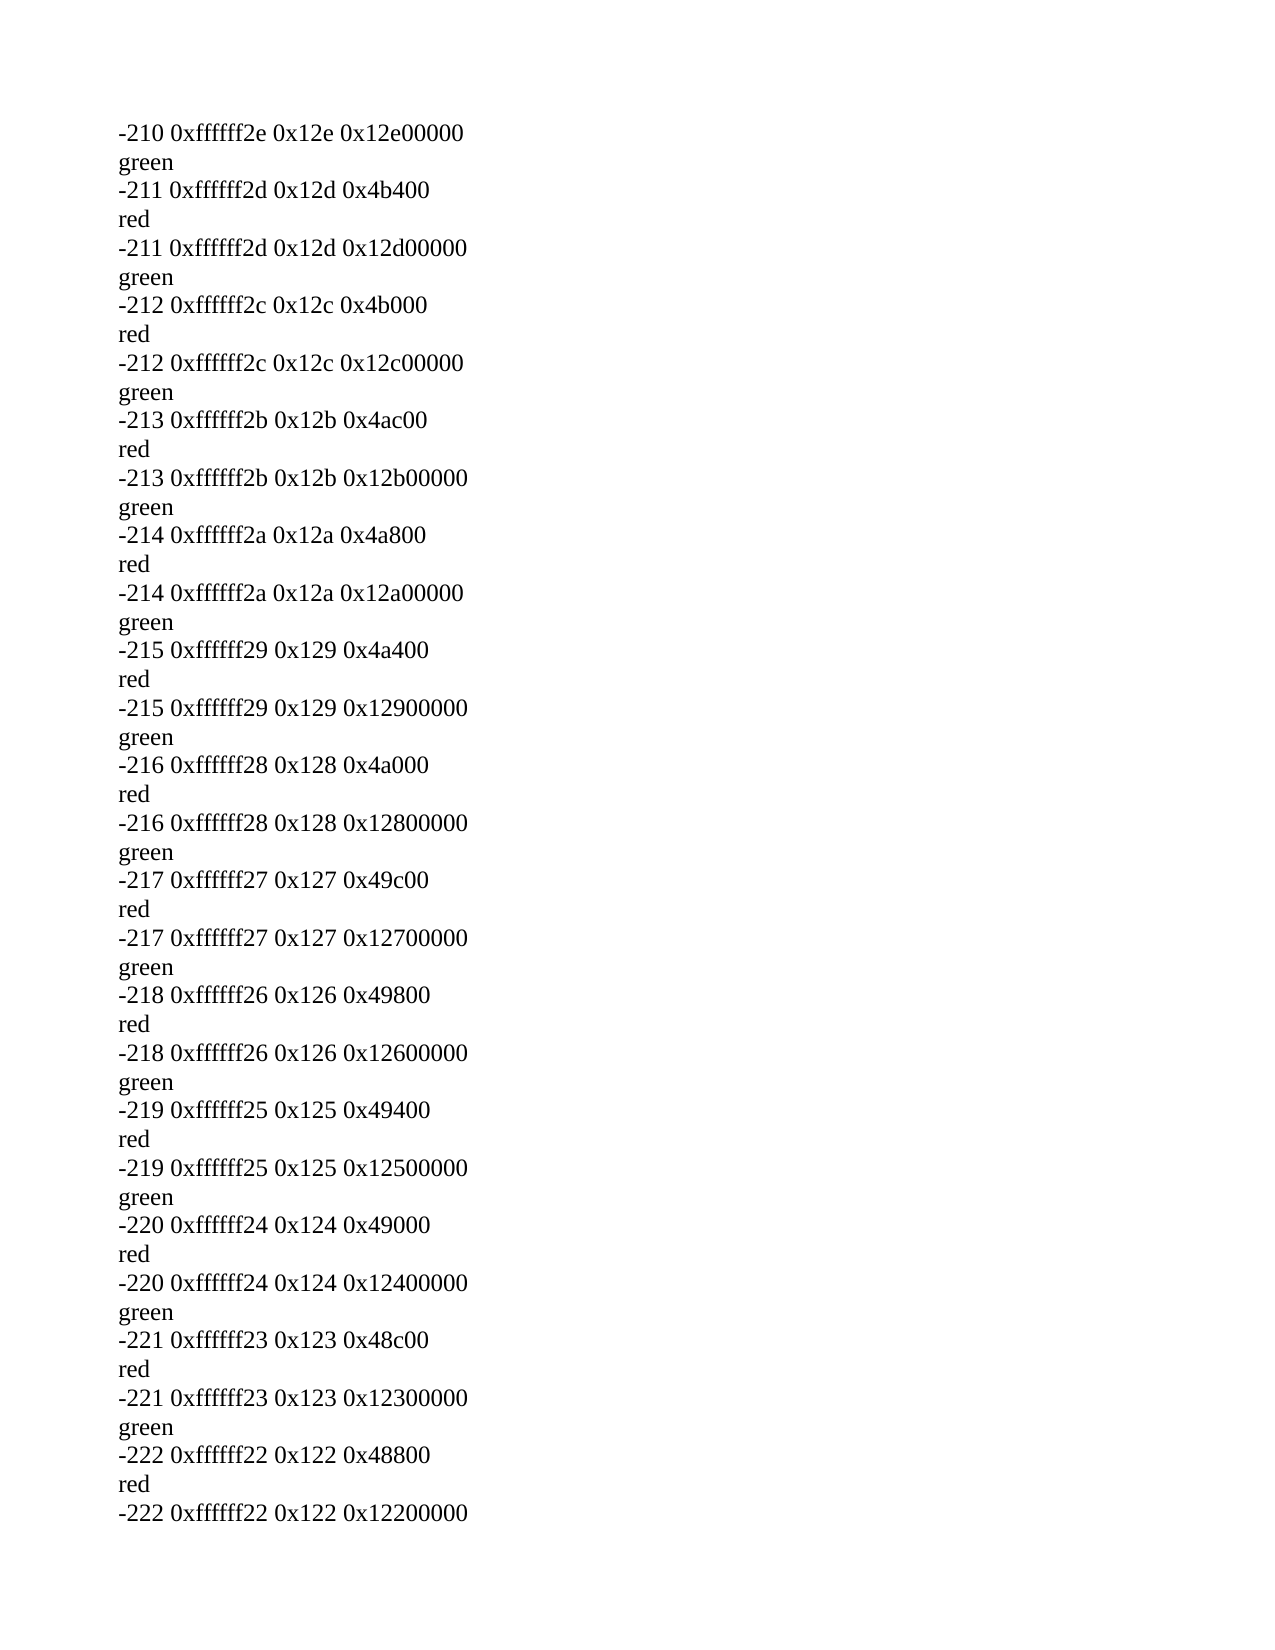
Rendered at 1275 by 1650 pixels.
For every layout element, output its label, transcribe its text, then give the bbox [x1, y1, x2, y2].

text -211 0xffffff2d 0x12d 0x12d00000 [118, 233, 1157, 262]
text red [118, 549, 1157, 578]
text red [118, 894, 1157, 923]
text -210 0xffffff2e 0x12e 0x12e00000 [118, 118, 1157, 147]
text green [118, 1067, 1157, 1096]
text green [118, 1297, 1157, 1326]
text -217 0xffffff27 0x127 0x12700000 [118, 923, 1157, 952]
text -213 0xffffff2b 0x12b 0x12b00000 [118, 463, 1157, 492]
text red [118, 1469, 1157, 1498]
text red [118, 664, 1157, 693]
text -215 0xffffff29 0x129 0x12900000 [118, 693, 1157, 722]
text red [118, 779, 1157, 808]
text green [118, 1182, 1157, 1211]
text red [118, 434, 1157, 463]
text red [118, 1354, 1157, 1383]
text -212 0xffffff2c 0x12c 0x12c00000 [118, 348, 1157, 377]
text -214 0xffffff2a 0x12a 0x4a800 [118, 521, 1157, 549]
text -218 0xffffff26 0x126 0x49800 [118, 981, 1157, 1009]
text red [118, 1239, 1157, 1268]
text green [118, 492, 1157, 521]
text -219 0xffffff25 0x125 0x12500000 [118, 1153, 1157, 1182]
text -219 0xffffff25 0x125 0x49400 [118, 1096, 1157, 1124]
text -217 0xffffff27 0x127 0x49c00 [118, 866, 1157, 894]
text -213 0xffffff2b 0x12b 0x4ac00 [118, 406, 1157, 434]
text green [118, 607, 1157, 636]
text green [118, 837, 1157, 866]
text -216 0xffffff28 0x128 0x12800000 [118, 808, 1157, 837]
text green [118, 1412, 1157, 1441]
text red [118, 319, 1157, 348]
text -221 0xffffff23 0x123 0x12300000 [118, 1383, 1157, 1412]
text -218 0xffffff26 0x126 0x12600000 [118, 1038, 1157, 1067]
text -211 0xffffff2d 0x12d 0x4b400 [118, 176, 1157, 204]
text -216 0xffffff28 0x128 0x4a000 [118, 751, 1157, 779]
text -220 0xffffff24 0x124 0x49000 [118, 1211, 1157, 1239]
text -214 0xffffff2a 0x12a 0x12a00000 [118, 578, 1157, 607]
text -212 0xffffff2c 0x12c 0x4b000 [118, 291, 1157, 319]
text -215 0xffffff29 0x129 0x4a400 [118, 636, 1157, 664]
text red [118, 1009, 1157, 1038]
text red [118, 204, 1157, 233]
text -222 0xffffff22 0x122 0x48800 [118, 1441, 1157, 1469]
text green [118, 262, 1157, 291]
text green [118, 722, 1157, 751]
text green [118, 952, 1157, 981]
text green [118, 147, 1157, 176]
text -220 0xffffff24 0x124 0x12400000 [118, 1268, 1157, 1297]
text -222 0xffffff22 0x122 0x12200000 [118, 1498, 1157, 1527]
text -221 0xffffff23 0x123 0x48c00 [118, 1326, 1157, 1354]
text red [118, 1124, 1157, 1153]
text green [118, 377, 1157, 406]
